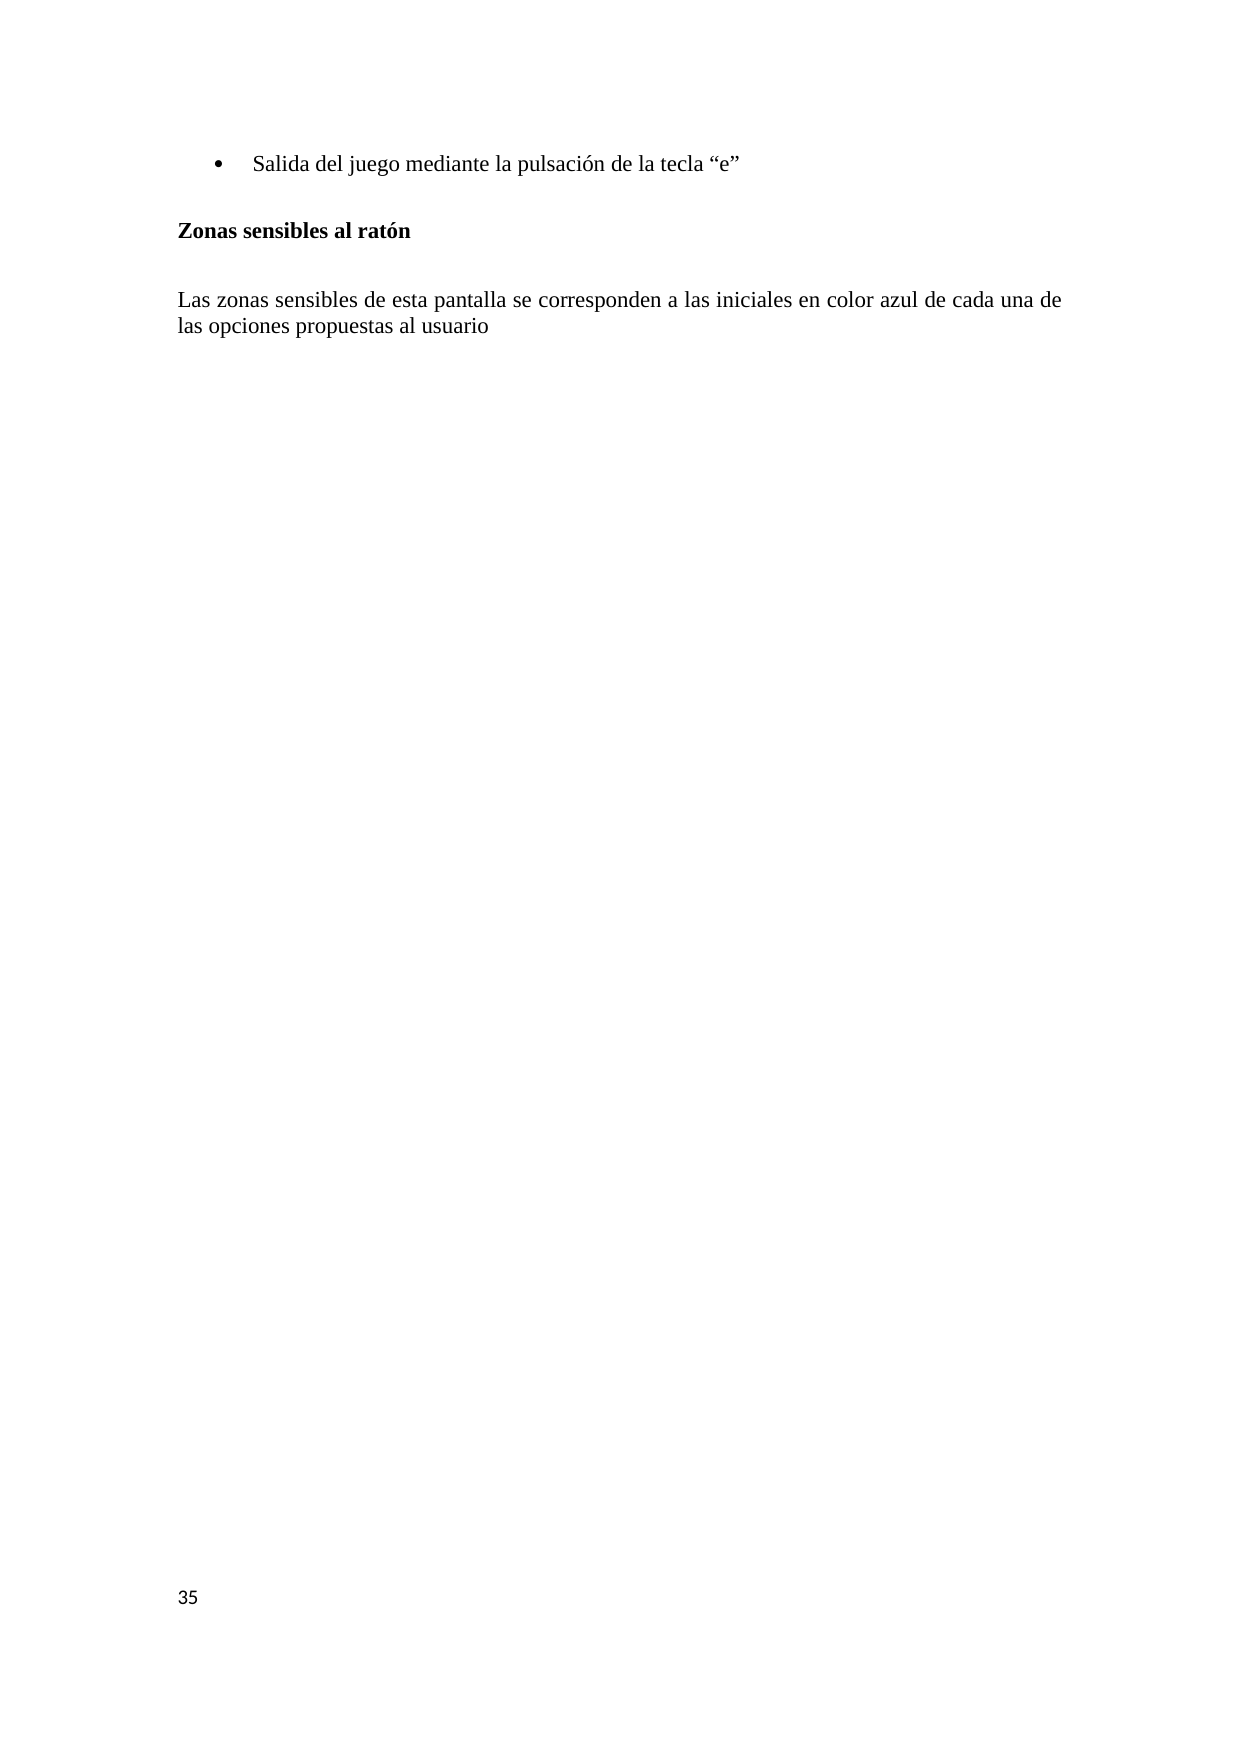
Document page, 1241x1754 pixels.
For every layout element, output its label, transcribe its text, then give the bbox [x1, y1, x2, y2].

list Salida del juego mediante la pulsación de la tecla “e” [215, 149, 1063, 176]
text Zonas sensibles al ratón [177, 218, 1063, 244]
text Las zonas sensibles de esta pantalla se corresponden a las iniciales en color azul de cada una de las opciones propuestas al usuario [177, 286, 1063, 338]
